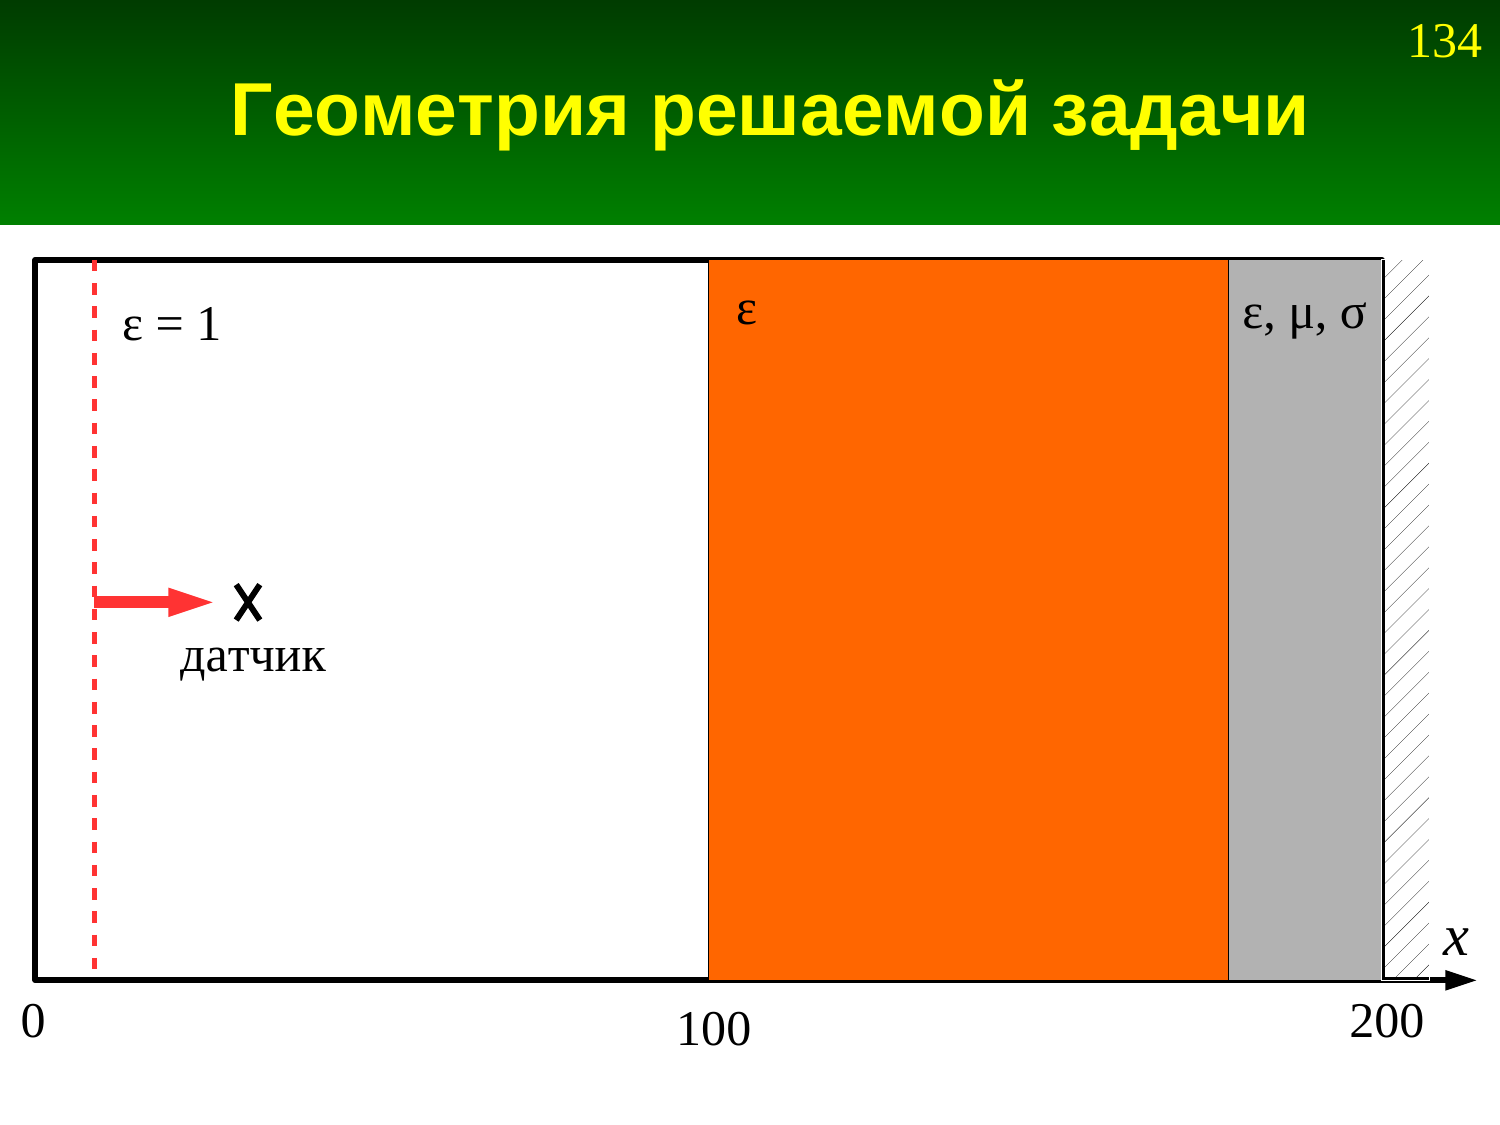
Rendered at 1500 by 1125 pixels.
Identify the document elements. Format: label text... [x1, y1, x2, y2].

text_box 0 [5, 980, 61, 1056]
text_box ε = 1 [107, 283, 237, 359]
title Геометрия решаемой задачи [100, 7, 1441, 204]
text_box [35, 259, 1430, 981]
text_box ε [721, 267, 851, 343]
text_box 200 [1334, 980, 1440, 1056]
text_box x [1430, 889, 1485, 975]
text_box ε, μ, σ [1227, 271, 1381, 347]
text_box 100 [661, 988, 767, 1063]
text_box датчик [165, 614, 341, 689]
